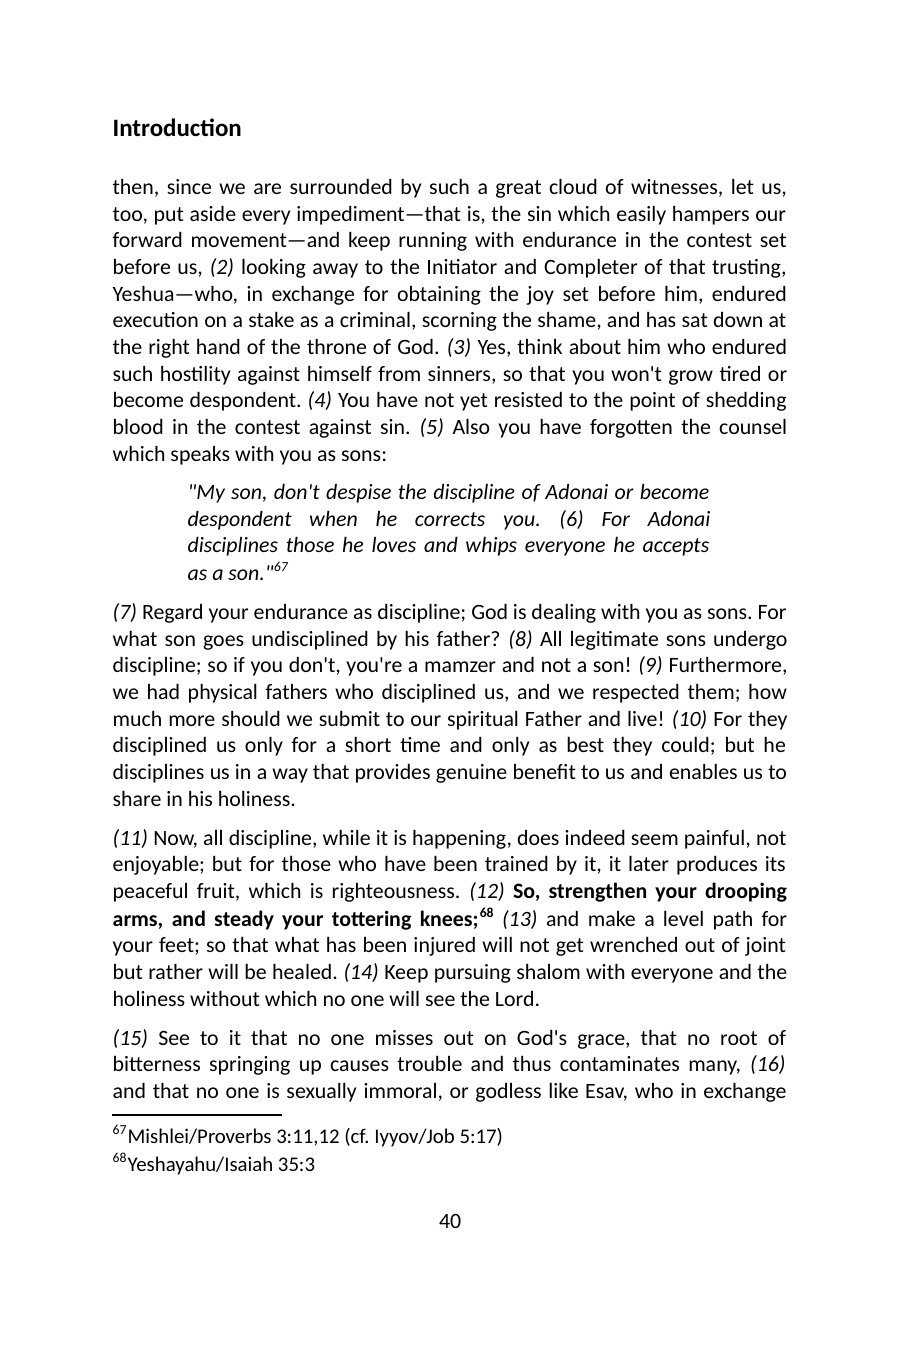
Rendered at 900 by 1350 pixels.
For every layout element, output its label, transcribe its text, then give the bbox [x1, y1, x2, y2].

text (11) Now, all discipline, while it is happening, does indeed seem painful, not enjoyable; but for those who have been trained by it, it later produces its peaceful fruit, which is righteousness. (12) So, strengthen your drooping arms, and steady your tottering knees; (13) and make a level path for your feet; so that what has been injured will not get wrenched out of joint but rather will be healed. (14) Keep pursuing shalom with everyone and the holiness without which no one will see the Lord. [112, 824, 787, 1012]
text (15) See to it that no one misses out on God's grace, that no root of bitterness springing up causes trouble and thus contaminates many, (16) and that no one is sexually immoral, or godless like Esav, who in exchange [112, 1024, 787, 1104]
text Yeshayahu/Isaiah 35:3 [112, 1149, 787, 1177]
text (7) Regard your endurance as discipline; God is dealing with you as sons. For what son goes undisciplined by his father? (8) All legitimate sons undergo discipline; so if you don't, you're a mamzer and not a son! (9) Furthermore, we had physical fathers who disciplined us, and we respected them; how much more should we submit to our spiritual Father and live! (10) For they disciplined us only for a short time and only as best they could; but he disciplines us in a way that provides genuine benefit to us and enables us to share in his holiness. [112, 598, 787, 812]
text Mishlei/Proverbs 3:11,12 (cf. Iyyov/Job 5:17) [112, 1121, 787, 1149]
text "My son, don't despise the discipline of Adonai or become despondent when he corrects you. (6) For Adonai disciplines those he loves and whips everyone he accepts as a son." [187, 478, 712, 586]
text then, since we are surrounded by such a great cloud of witnesses, let us, too, put aside every impediment—that is, the sin which easily hampers our forward movement—and keep running with endurance in the contest set before us, (2) looking away to the Initiator and Completer of that trusting, Yeshua—who, in exchange for obtaining the joy set before him, endured execution on a stake as a criminal, scorning the shame, and has sat down at the right hand of the throne of God. (3) Yes, think about him who endured such hostility against himself from sinners, so that you won't grow tired or become despondent. (4) You have not yet resisted to the point of shedding blood in the contest against sin. (5) Also you have forgotten the counsel which speaks with you as sons: [112, 173, 787, 466]
